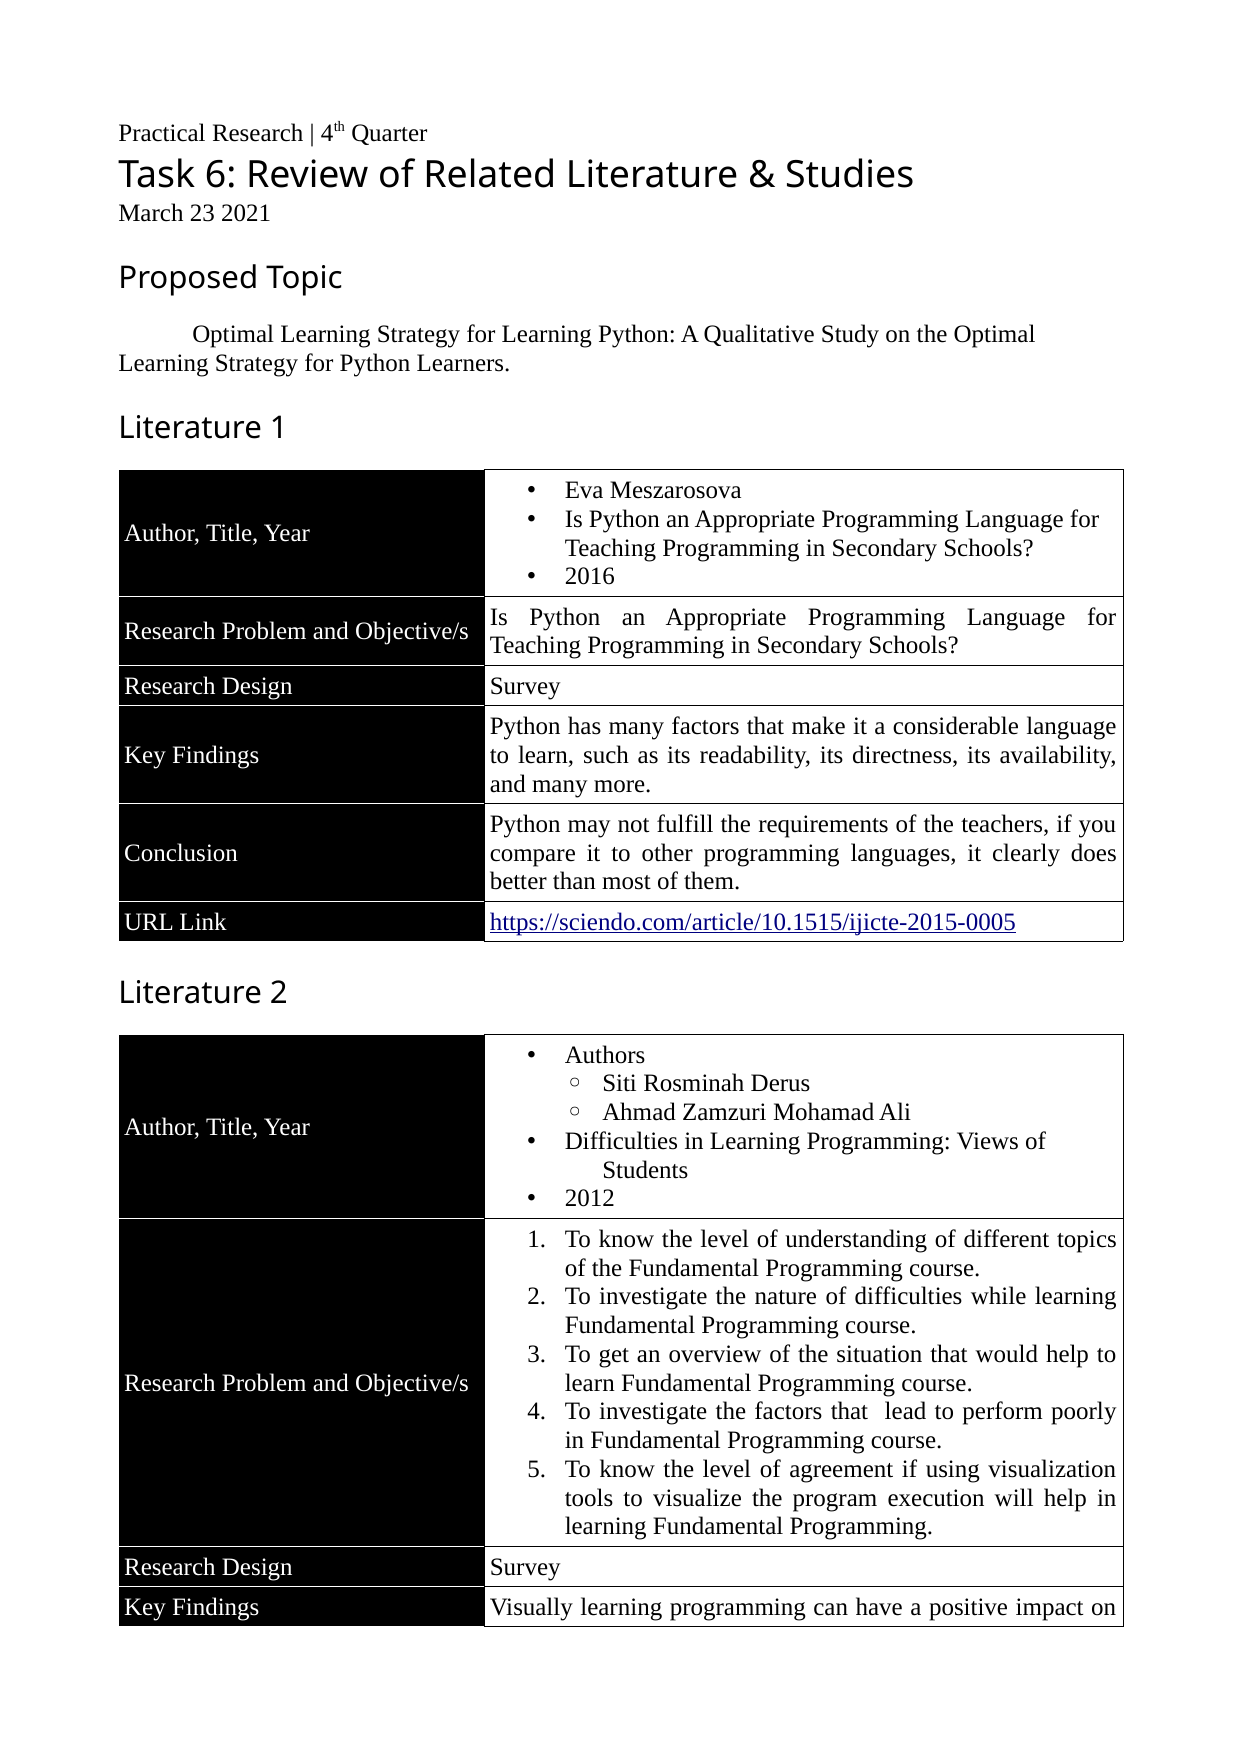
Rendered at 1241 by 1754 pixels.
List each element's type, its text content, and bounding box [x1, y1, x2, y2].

table_cell Conclusion [119, 804, 484, 901]
table_cell Research Problem and Objective/s [119, 1219, 484, 1546]
text Literature 1 [118, 406, 1122, 448]
table_cell Survey [485, 666, 1123, 705]
table_header Author, Title, Year [119, 1035, 484, 1218]
table_header Author, Title, Year [119, 470, 484, 596]
table_cell To know the level of understanding of different topics of the Fundamental Programming course. To investigate the nature of difficulties while learning Fundamental Programming course. To get an overview of the situation that would help to learn Fundamental Programming course. To investigate the factors that lead to perform poorly in Fundamental Programming course. To know the level of agreement if using visualization tools to visualize the program execution will help in learning Fundamental Programming. [485, 1219, 1123, 1546]
table_cell Key Findings [119, 706, 484, 803]
text Task 6: Review of Related Literature & Studies [118, 147, 1122, 198]
text Practical Research | 4th Quarter [118, 118, 1122, 147]
table_cell Research Design [119, 666, 484, 705]
table_cell Is Python an Appropriate Programming Language for Teaching Programming in Secondary Schools? [485, 597, 1123, 665]
text Proposed Topic [118, 255, 1122, 298]
table_cell URL Link [119, 902, 484, 941]
table_cell Research Problem and Objective/s [119, 597, 484, 665]
table_cell Python has many factors that make it a considerable language to learn, such as its readability, its directness, its availability, and many more. [485, 706, 1123, 803]
table_header Eva Meszarosova Is Python an Appropriate Programming Language for Teaching Programming in Secondary Schools? 2016 [485, 470, 1123, 596]
text Optimal Learning Strategy for Learning Python: A Qualitative Study on the Optimal Learning Strategy for Python Learners. [118, 319, 1122, 377]
table_cell Key Findings [119, 1587, 484, 1626]
table_cell Visually learning programming can have a positive impact on [485, 1587, 1123, 1626]
table_cell Research Design [119, 1547, 484, 1586]
table_cell Survey [485, 1547, 1123, 1586]
text Literature 2 [118, 970, 1122, 1013]
table_cell Python may not fulfill the requirements of the teachers, if you compare it to other programming languages, it clearly does better than most of them. [485, 804, 1123, 901]
table_header Authors Siti Rosminah Derus Ahmad Zamzuri Mohamad Ali Difficulties in Learning Programming: Views of Students 2012 [485, 1035, 1123, 1218]
table_cell https://sciendo.com/article/10.1515/ijicte-2015-0005 [485, 902, 1123, 941]
text March 23 2021 [118, 198, 1122, 227]
